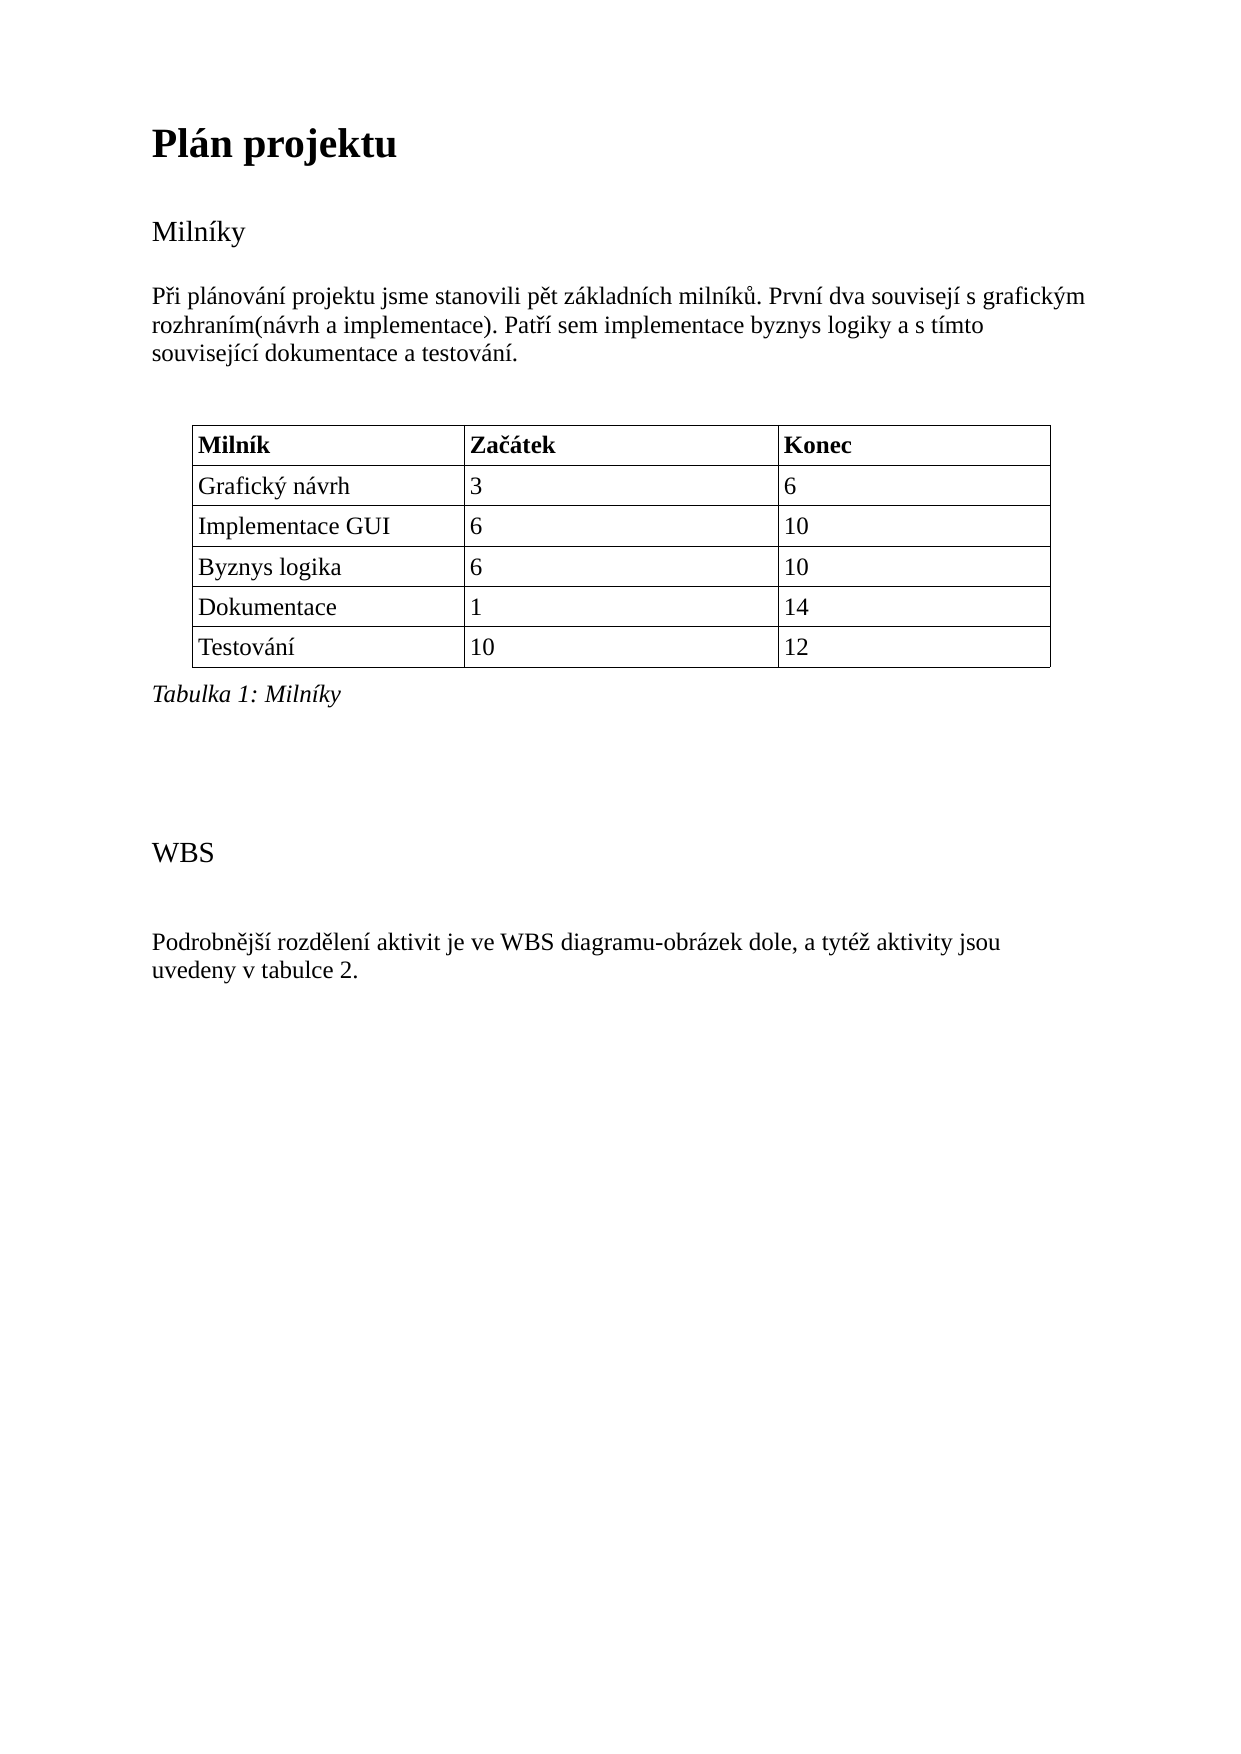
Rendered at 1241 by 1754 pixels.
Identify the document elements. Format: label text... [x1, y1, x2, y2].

table_header Milník [193, 426, 464, 465]
table_cell Implementace GUI [193, 506, 464, 546]
table_cell Testování [193, 627, 464, 667]
table_cell 10 [779, 506, 1050, 546]
text Podrobnější rozdělení aktivit je ve WBS diagramu-obrázek dole, a tytéž aktivity jsou uvedeny v tabulce 2. [152, 927, 1091, 984]
text Tabulka 1: Milníky [152, 679, 1091, 708]
table_header Začátek [465, 426, 778, 465]
table_cell 3 [465, 466, 778, 505]
table_cell 10 [465, 627, 778, 667]
table_cell 1 [465, 587, 778, 626]
table_cell 10 [779, 547, 1050, 586]
table_cell Dokumentace [193, 587, 464, 626]
table_cell 6 [779, 466, 1050, 505]
table_header Konec [779, 426, 1050, 465]
text Milníky [152, 214, 1091, 247]
text Při plánování projektu jsme stanovili pět základních milníků. První dva souvisejí s grafickým rozhraním(návrh a implementace). Patří sem implementace byznys logiky a s tímto související dokumentace a testování. [152, 281, 1091, 367]
text WBS [152, 836, 1091, 869]
text Plán projektu [152, 118, 1091, 166]
table_cell 14 [779, 587, 1050, 626]
table_cell 6 [465, 506, 778, 546]
table_cell Grafický návrh [193, 466, 464, 505]
table_cell Byznys logika [193, 547, 464, 586]
table_cell 12 [779, 627, 1050, 667]
table_cell 6 [465, 547, 778, 586]
